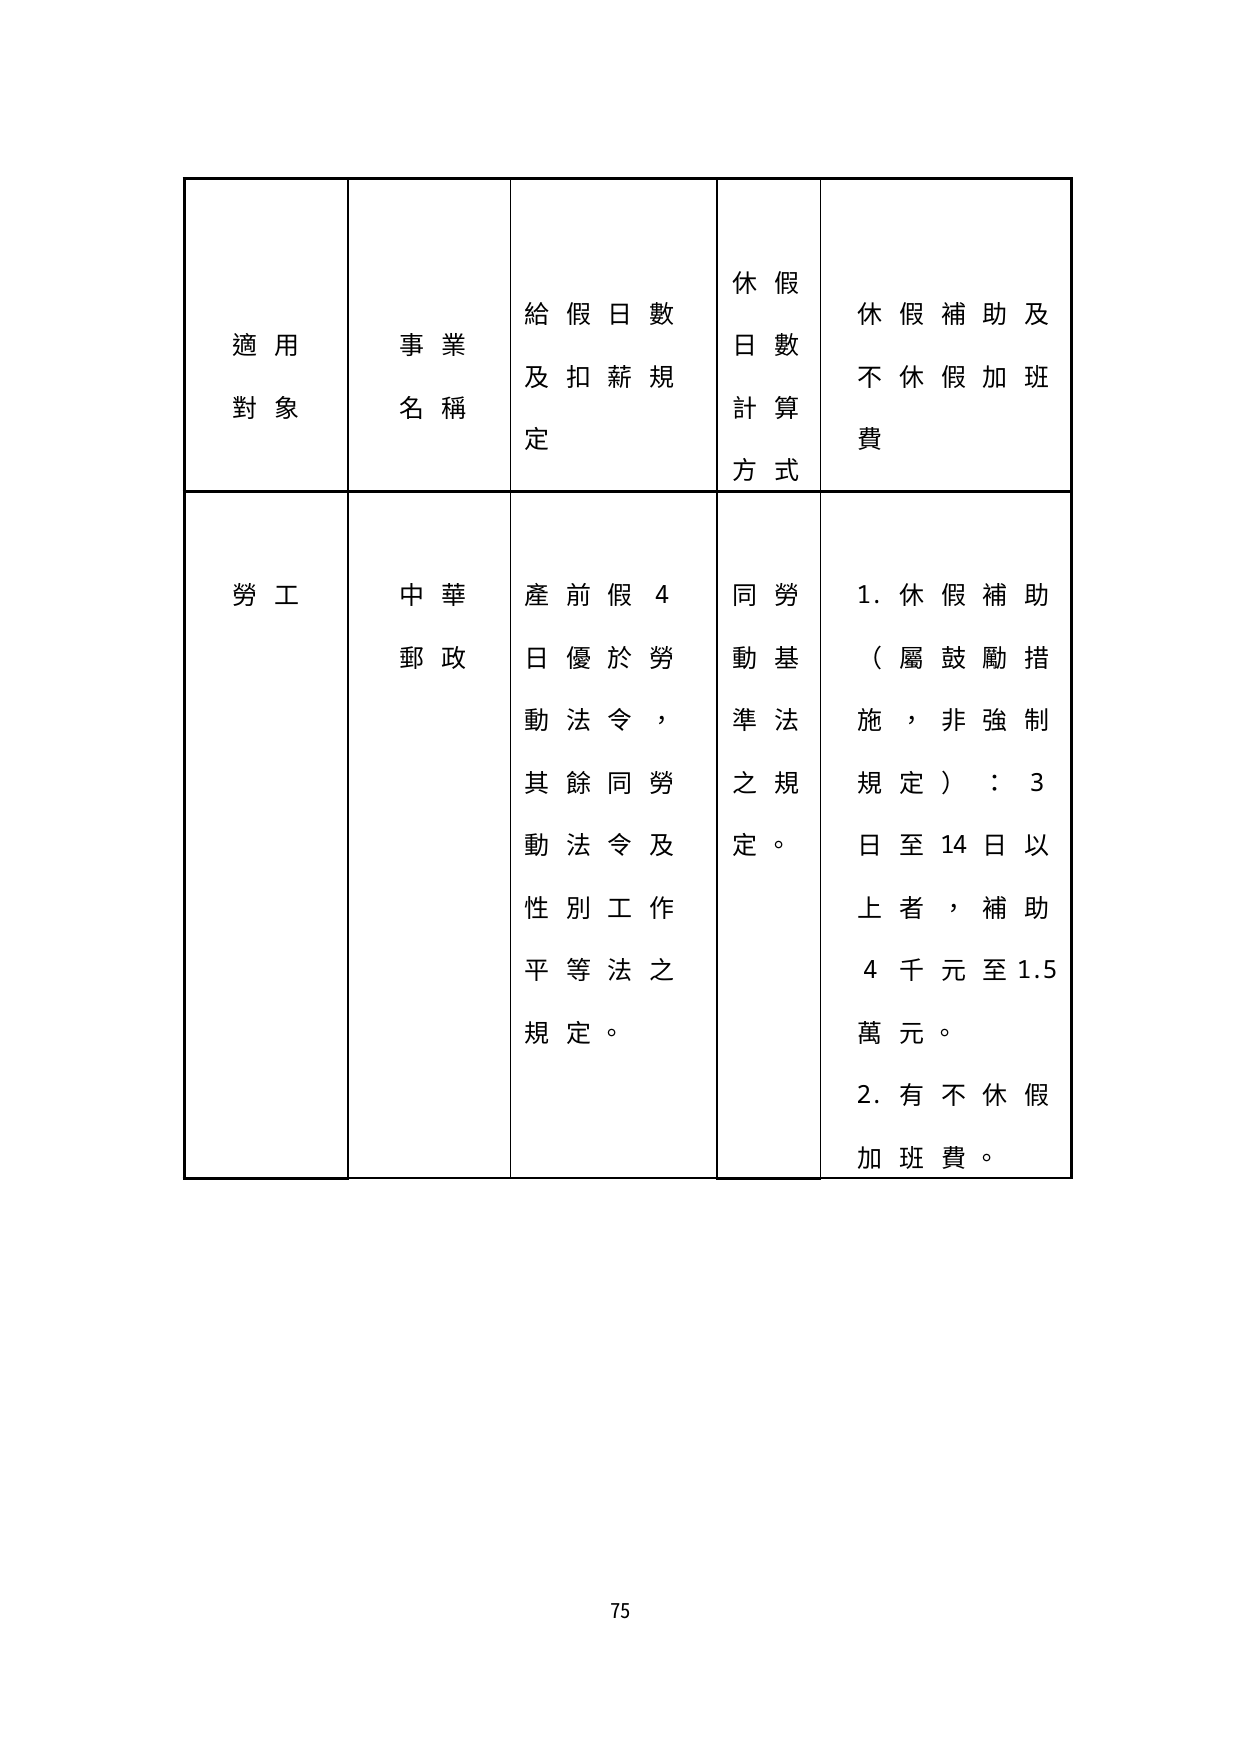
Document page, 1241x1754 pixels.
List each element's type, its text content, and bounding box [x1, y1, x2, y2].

table_cell 勞工 [186, 493, 347, 1177]
table_cell 同勞動基準法之規定。 [718, 493, 820, 1177]
table_cell 1.休假補助（屬鼓勵措施，非強制規定）：3日至14日以上者，補助4千元至1.5萬元。 2.有不休假加班費。 [821, 493, 1070, 1177]
table_header 適用對象 [186, 180, 347, 490]
table_cell 產前假4日優於勞動法令，其餘同勞動法令及性別工作平等法之規定。 [511, 493, 716, 1177]
table_cell 中華郵政 [349, 493, 510, 1177]
table_header 休假補助及不休假加班費 [821, 180, 1070, 490]
table_header 給假日數及扣薪規定 [511, 180, 716, 490]
table_header 事業名稱 [349, 180, 510, 490]
table_header 休假日數計算方式 [718, 180, 820, 490]
